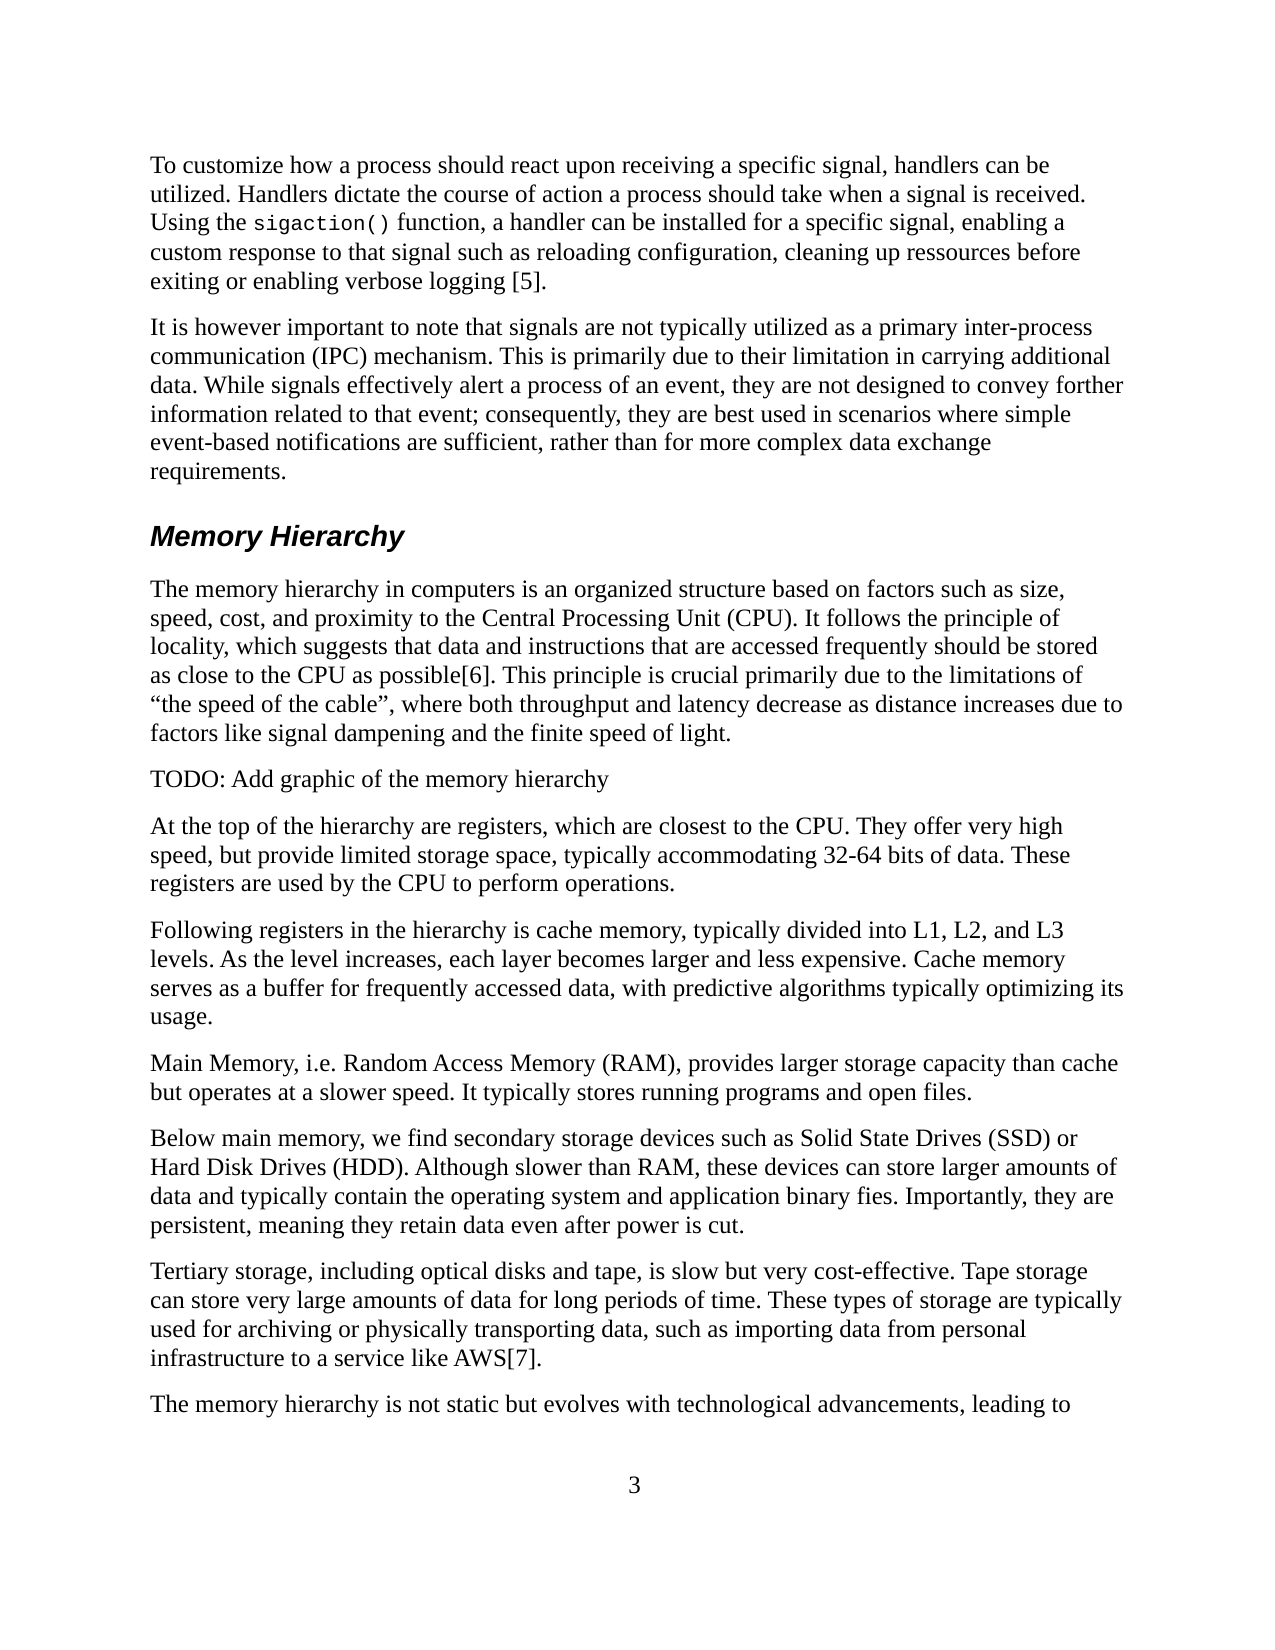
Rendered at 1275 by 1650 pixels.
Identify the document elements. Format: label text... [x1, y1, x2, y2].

text Below main memory, we find secondary storage devices such as Solid State Drives (SSD) or Hard Disk Drives (HDD). Although slower than RAM, these devices can store larger amounts of data and typically contain the operating system and application binary fies. Importantly, they are persistent, meaning they retain data even after power is cut. [150, 1123, 1125, 1238]
text At the top of the hierarchy are registers, which are closest to the CPU. They offer very high speed, but provide limited storage space, typically accommodating 32-64 bits of data. These registers are used by the CPU to perform operations. [150, 811, 1125, 897]
text Following registers in the hierarchy is cache memory, typically divided into L1, L2, and L3 levels. As the level increases, each layer becomes larger and less expensive. Cache memory serves as a buffer for frequently accessed data, with predictive algorithms typically optimizing its usage. [150, 915, 1125, 1030]
text The memory hierarchy in computers is an organized structure based on factors such as size, speed, cost, and proximity to the Central Processing Unit (CPU). It follows the principle of locality, which suggests that data and instructions that are accessed frequently should be stored as close to the CPU as possible[6]. This principle is crucial primarily due to the limitations of “the speed of the cable”, where both throughput and latency decrease as distance increases due to factors like signal dampening and the finite speed of light. [150, 574, 1125, 746]
text To customize how a process should react upon receiving a specific signal, handlers can be utilized. Handlers dictate the course of action a process should take when a signal is received. Using the sigaction() function, a handler can be installed for a specific signal, enabling a custom response to that signal such as reloading configuration, cleaning up ressources before exiting or enabling verbose logging [5]. [150, 150, 1125, 294]
text TODO: Add graphic of the memory hierarchy [150, 764, 1125, 793]
text It is however important to note that signals are not typically utilized as a primary inter-process communication (IPC) mechanism. This is primarily due to their limitation in carrying additional data. While signals effectively alert a process of an event, they are not designed to convey forther information related to that event; consequently, they are best used in scenarios where simple event-based notifications are sufficient, rather than for more complex data exchange requirements. [150, 312, 1125, 485]
subtitle Memory Hierarchy [150, 519, 1125, 552]
text Main Memory, i.e. Random Access Memory (RAM), provides larger storage capacity than cache but operates at a slower speed. It typically stores running programs and open files. [150, 1048, 1125, 1106]
text The memory hierarchy is not static but evolves with technological advancements, leading to [150, 1389, 1125, 1418]
text Tertiary storage, including optical disks and tape, is slow but very cost-effective. Tape storage can store very large amounts of data for long periods of time. These types of storage are typically used for archiving or physically transporting data, such as importing data from personal infrastructure to a service like AWS[7]. [150, 1256, 1125, 1371]
